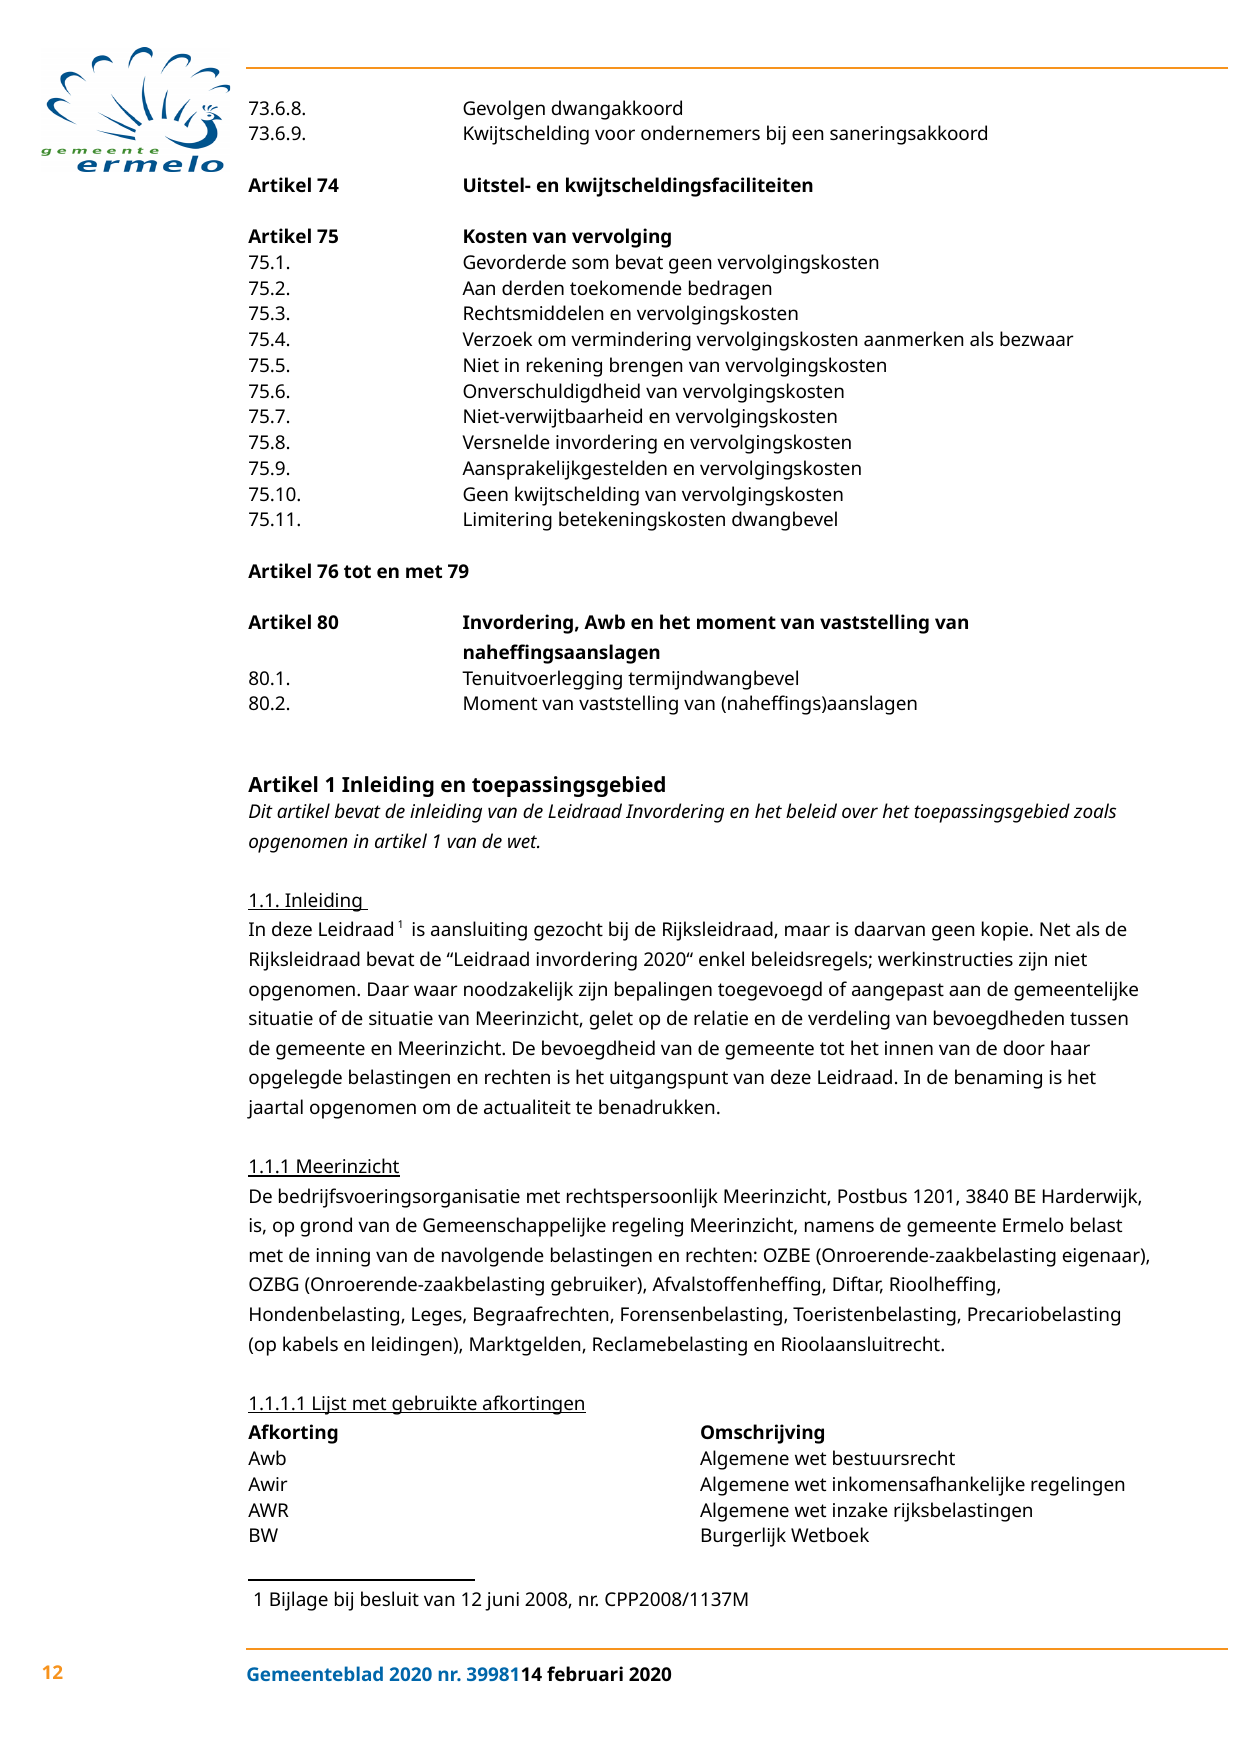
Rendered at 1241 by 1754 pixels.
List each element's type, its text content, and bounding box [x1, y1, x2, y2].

table_cell Geen kwijtschelding van vervolgingskosten [462, 481, 1152, 506]
table_cell [462, 584, 1152, 609]
table_cell [462, 146, 1152, 172]
table_cell Invordering, Awb en het moment van vaststelling van naheffingsaanslagen [462, 609, 1152, 665]
table_cell [462, 198, 1152, 223]
table_cell 75.3. [248, 301, 462, 326]
table_cell 75.10. [248, 481, 462, 506]
table_cell 75.4. [248, 326, 462, 352]
picture [41, 47, 231, 172]
table_cell [462, 532, 1152, 558]
table_cell Artikel 75 [248, 224, 462, 249]
table_cell Aansprakelijkgestelden en vervolgingskosten [462, 455, 1152, 481]
table_cell 75.2. [248, 275, 462, 301]
table_cell BW [248, 1523, 700, 1548]
table_cell 75.1. [248, 249, 462, 275]
text 1.1. Inleiding [248, 887, 1152, 913]
table_cell Moment van vaststelling van (naheffings)aanslagen [462, 690, 1152, 716]
text is, op grond van de Gemeenschappelijke regeling Meerinzicht, namens de gemeente Ermelo belast met de inning van de navolgende belastingen en rechten: OZBE (Onroerende-zaakbelasting eigenaar), OZBG (Onroerende-zaakbelasting gebruiker), Afvalstoffenheffing, Diftar, Rioolheffing, Hondenbelasting, Leges, Begraafrechten, Forensenbelasting, Toeristenbelasting, Precariobelasting (op kabels en leidingen), Marktgelden, Reclamebelasting en Rioolaansluitrecht. [248, 1212, 1152, 1356]
table_cell Gevolgen dwangakkoord [462, 95, 1152, 121]
table_cell 75.11. [248, 506, 462, 532]
table_cell Awir [248, 1471, 700, 1497]
table_cell Artikel 80 [248, 609, 462, 665]
table_cell Uitstel- en kwijtscheldingsfaciliteiten [462, 172, 1152, 198]
table_header Afkorting [248, 1420, 700, 1445]
table_cell [248, 532, 462, 558]
table_cell 73.6.8. [248, 95, 462, 121]
table_cell Artikel 76 tot en met 79 [248, 558, 1152, 584]
table_cell [248, 146, 462, 172]
table_cell 73.6.9. [248, 121, 462, 146]
table_cell 75.7. [248, 404, 462, 429]
text De bedrijfsvoeringsorganisatie met rechtspersoonlijk Meerinzicht, Postbus 1201, 3840 BE Harderwijk, [248, 1183, 1152, 1208]
table_header Omschrijving [700, 1420, 1152, 1445]
table_cell 80.2. [248, 690, 462, 716]
text 1.1.1 Meerinzicht [248, 1153, 1152, 1179]
table_cell Niet-verwijtbaarheid en vervolgingskosten [462, 404, 1152, 429]
table_cell Gevorderde som bevat geen vervolgingskosten [462, 249, 1152, 275]
text Dit artikel bevat de inleiding van de Leidraad Invordering en het beleid over het toepassingsgebied zoals opgenomen in artikel 1 van de wet. [248, 798, 1152, 853]
text In deze Leidraad is aansluiting gezocht bij de Rijksleidraad, maar is daarvan geen kopie. Net als de Rijksleidraad bevat de “Leidraad invordering 2020“ enkel beleidsregels; werkinstructies zijn niet opgenomen. Daar waar noodzakelijk zijn bepalingen toegevoegd of aangepast aan de gemeentelijke situatie of de situatie van Meerinzicht, gelet op de relatie en de verdeling van bevoegdheden tussen de gemeente en Meerinzicht. De bevoegdheid van de gemeente tot het innen van de door haar opgelegde belastingen en rechten is het uitgangspunt van deze Leidraad. In de benaming is het jaartal opgenomen om de actualiteit te benadrukken. [248, 917, 1152, 1120]
table_cell Aan derden toekomende bedragen [462, 275, 1152, 301]
table_cell Burgerlijk Wetboek [700, 1523, 1152, 1548]
table_cell Rechtsmiddelen en vervolgingskosten [462, 301, 1152, 326]
table_cell [248, 198, 462, 223]
table_cell 75.5. [248, 352, 462, 378]
table_cell Algemene wet bestuursrecht [700, 1445, 1152, 1471]
table_cell Limitering betekeningskosten dwangbevel [462, 506, 1152, 532]
table_cell Algemene wet inzake rijksbelastingen [700, 1497, 1152, 1522]
text 1.1.1.1 Lijst met gebruikte afkortingen [248, 1390, 1152, 1416]
table_cell Kwijtschelding voor ondernemers bij een saneringsakkoord [462, 121, 1152, 146]
table_cell Niet in rekening brengen van vervolgingskosten [462, 352, 1152, 378]
table_cell Versnelde invordering en vervolgingskosten [462, 429, 1152, 455]
table_cell [248, 584, 462, 609]
table_cell Onverschuldigdheid van vervolgingskosten [462, 378, 1152, 403]
table_cell Algemene wet inkomensafhankelijke regelingen [700, 1471, 1152, 1497]
text Bijlage bij besluit van 12 juni 2008, nr. CPP2008/1137M [248, 1586, 1152, 1612]
table_cell AWR [248, 1497, 700, 1522]
text Artikel 1 Inleiding en toepassingsgebied [248, 770, 1152, 798]
table_cell Verzoek om vermindering vervolgingskosten aanmerken als bezwaar [462, 326, 1152, 352]
table_cell 75.6. [248, 378, 462, 403]
table_cell Awb [248, 1445, 700, 1471]
table_cell 75.8. [248, 429, 462, 455]
table_cell Artikel 74 [248, 172, 462, 198]
table_cell Kosten van vervolging [462, 224, 1152, 249]
table_cell 80.1. [248, 665, 462, 690]
table_cell 75.9. [248, 455, 462, 481]
table_cell Tenuitvoerlegging termijndwangbevel [462, 665, 1152, 690]
